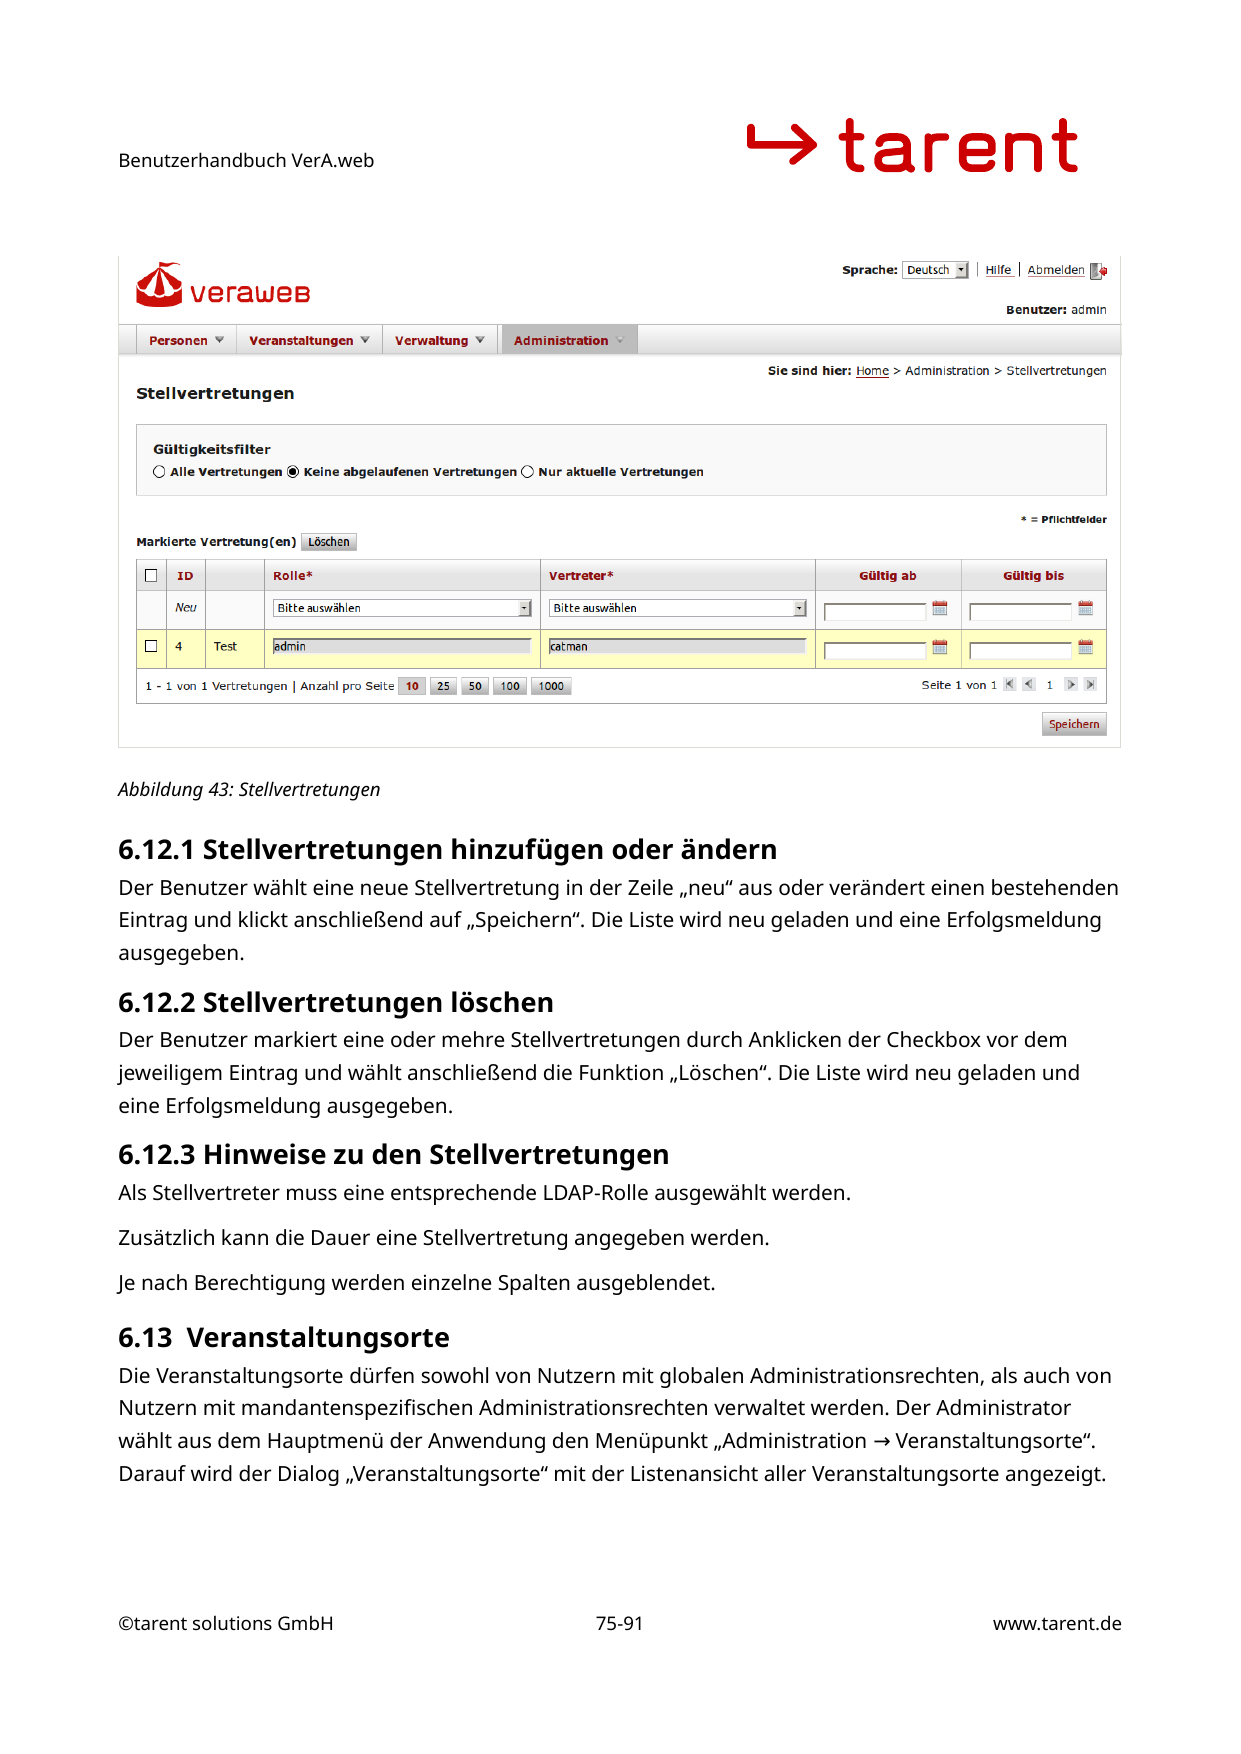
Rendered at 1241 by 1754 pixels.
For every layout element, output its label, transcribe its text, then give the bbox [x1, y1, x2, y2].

text Zusätzlich kann die Dauer eine Stellvertretung angegeben werden. [118, 1223, 1122, 1252]
text Je nach Berechtigung werden einzelne Spalten ausgeblendet. [118, 1268, 1122, 1297]
text Der Benutzer markiert eine oder mehre Stellvertretungen durch Anklicken der Checkbox vor dem jeweiligem Eintrag und wählt anschließend die Funktion „Löschen“. Die Liste wird neu geladen und eine Erfolgsmeldung ausgegeben. [118, 1026, 1122, 1119]
text Abbildung 43: Stellvertretungen [118, 749, 1122, 801]
text Der Benutzer wählt eine neue Stellvertretung in der Zeile „neu“ aus oder verändert einen bestehenden Eintrag und klickt anschließend auf „Speichern“. Die Liste wird neu geladen und eine Erfolgsmeldung ausgegeben. [118, 873, 1122, 967]
subtitle Stellvertretungen hinzufügen oder ändern [118, 801, 1122, 867]
subtitle [118, 232, 1122, 256]
text Die Veranstaltungsorte dürfen sowohl von Nutzern mit globalen Administrationsrechten, als auch von Nutzern mit mandantenspezifischen Administrationsrechten verwaltet werden. Der Administrator wählt aus dem Hauptmenü der Anwendung den Menüpunkt „Administration → Veranstaltungsorte“. Darauf wird der Dialog „Veranstaltungsorte“ mit der Listenansicht aller Veranstaltungsorte angezeigt. [118, 1361, 1122, 1487]
subtitle Veranstaltungsorte [118, 1318, 1122, 1355]
picture [118, 256, 1122, 749]
subtitle Stellvertretungen löschen [118, 983, 1122, 1020]
text Als Stellvertreter muss eine entsprechende LDAP-Rolle ausgewählt werden. [118, 1178, 1122, 1207]
subtitle Hinweise zu den Stellvertretungen [118, 1136, 1122, 1173]
